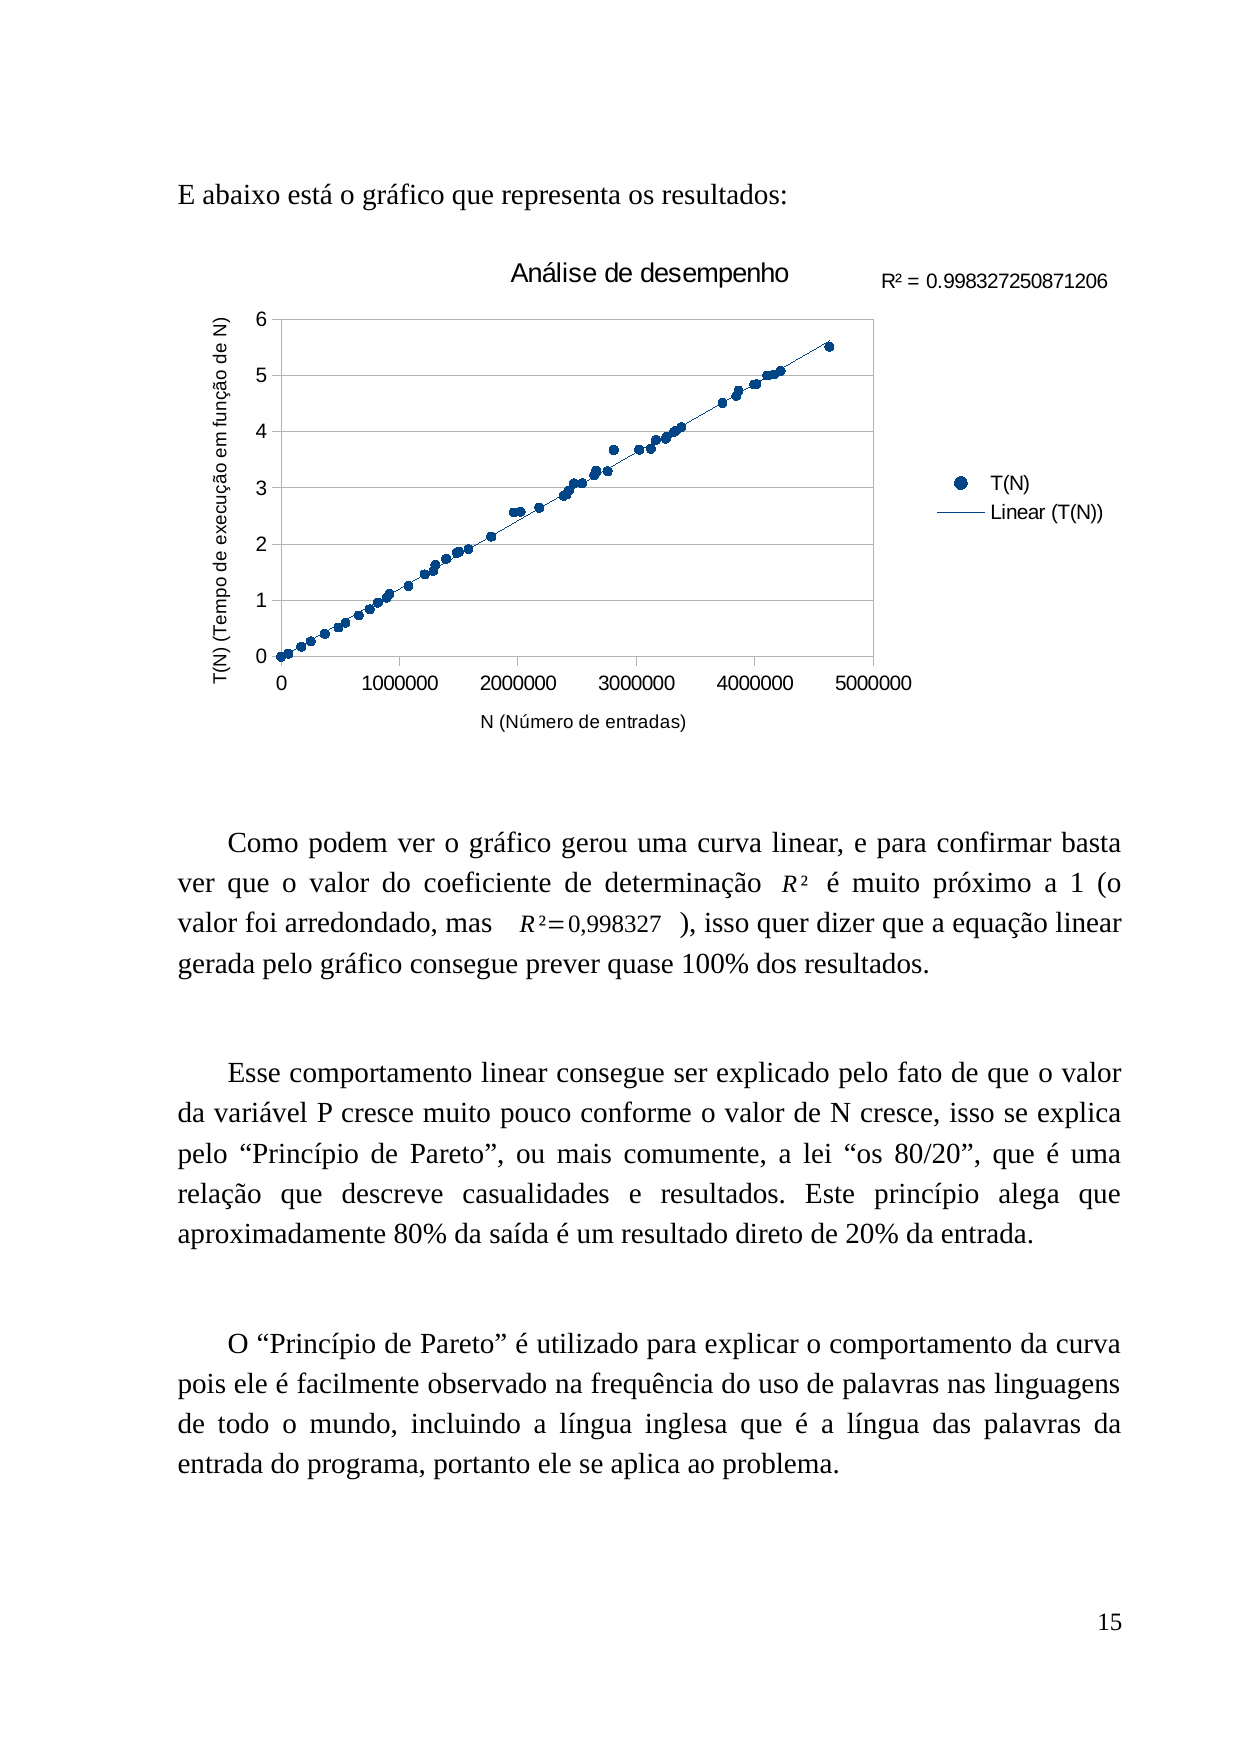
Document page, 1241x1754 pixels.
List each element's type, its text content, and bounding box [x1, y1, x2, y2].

text Esse comportamento linear consegue ser explicado pelo fato de que o valor da variável P cresce muito pouco conforme o valor de N cresce, isso se explica pelo “Princípio de Pareto”, ou mais comumente, a lei “os 80/20”, que é uma relação que descreve casualidades e resultados. Este princípio alega que aproximadamente 80% da saída é um resultado direto de 20% da entrada. [177, 1055, 1122, 1250]
text E abaixo está o gráfico que representa os resultados: [177, 177, 1122, 211]
text O “Princípio de Pareto” é utilizado para explicar o comportamento da curva pois ele é facilmente observado na frequência do uso de palavras nas linguagens de todo o mundo, incluindo a língua inglesa que é a língua das palavras da entrada do programa, portanto ele se aplica ao problema. [177, 1326, 1122, 1480]
text Como podem ver o gráfico gerou uma curva linear, e para confirmar basta ver que o valor do coeficiente de determinaçãoé muito próximo a 1 (o valor foi arredondado, mas ), isso quer dizer que a equação linear gerada pelo gráfico consegue prever quase 100% dos resultados. [177, 825, 1122, 979]
